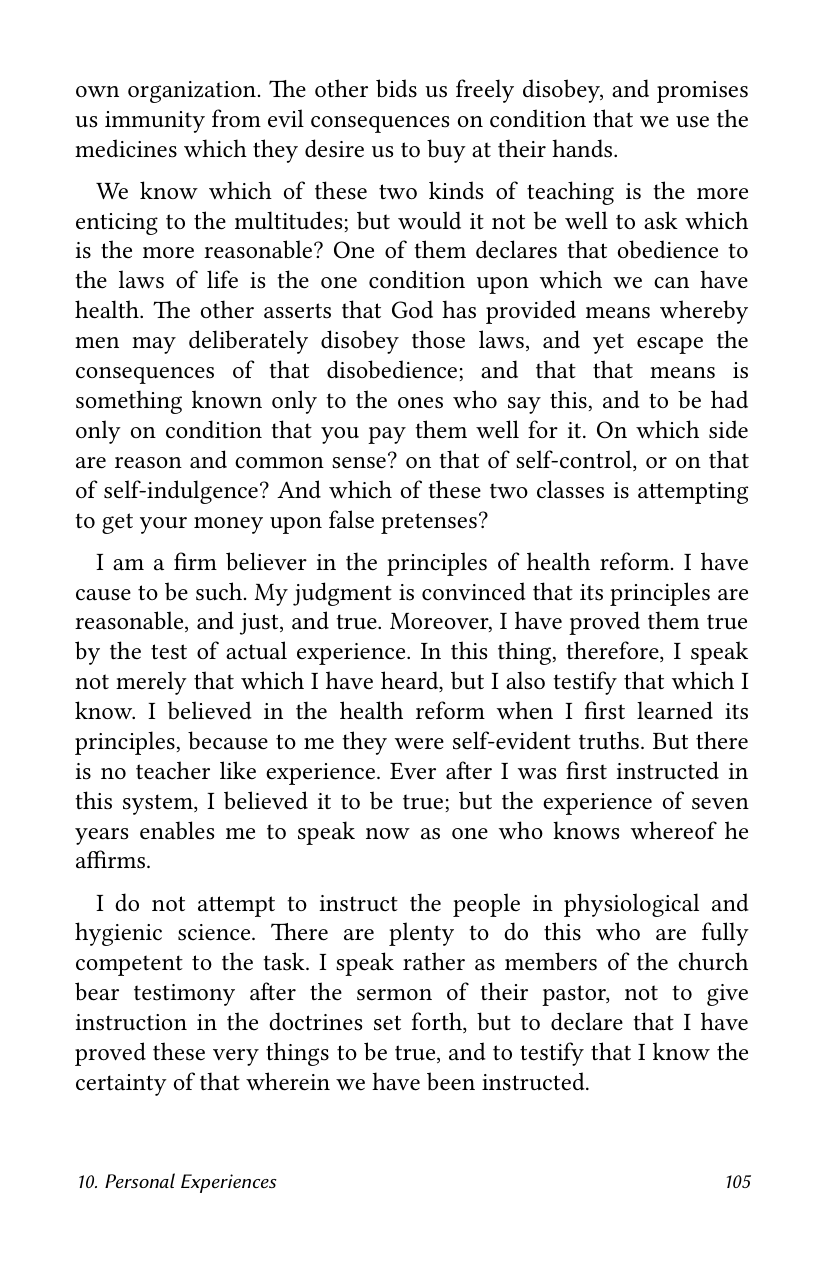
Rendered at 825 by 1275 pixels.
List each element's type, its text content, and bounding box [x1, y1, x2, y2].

text own organization. The other bids us freely disobey, and promises us immunity from evil consequences on condition that we use the medicines which they desire us to buy at their hands. [75, 75, 750, 163]
text I am a firm believer in the principles of health reform. I have cause to be such. My judgment is convinced that its principles are reasonable, and just, and true. Moreover, I have proved them true by the test of actual experience. In this thing, therefore, I speak not merely that which I have heard, but I also testify that which I know. I believed in the health reform when I first learned its principles, because to me they were self-evident truths. But there is no teacher like experience. Ever after I was first instructed in this system, I believed it to be true; but the experience of seven years enables me to speak now as one who knows whereof he affirms. [75, 548, 750, 875]
text I do not attempt to instruct the people in physiological and hygienic science. There are plenty to do this who are fully competent to the task. I speak rather as members of the church bear testimony after the sermon of their pastor, not to give instruction in the doctrines set forth, but to declare that I have proved these very things to be true, and to testify that I know the certainty of that wherein we have been instructed. [75, 888, 750, 1096]
text We know which of these two kinds of teaching is the more enticing to the multitudes; but would it not be well to ask which is the more reasonable? One of them declares that obedience to the laws of life is the one condition upon which we can have health. The other asserts that God has provided means whereby men may deliberately disobey those laws, and yet escape the consequences of that disobedience; and that that means is something known only to the ones who say this, and to be had only on condition that you pay them well for it. On which side are reason and common sense? on that of self-control, or on that of self-indulgence? And which of these two classes is attempting to get your money upon false pretenses? [75, 177, 750, 534]
